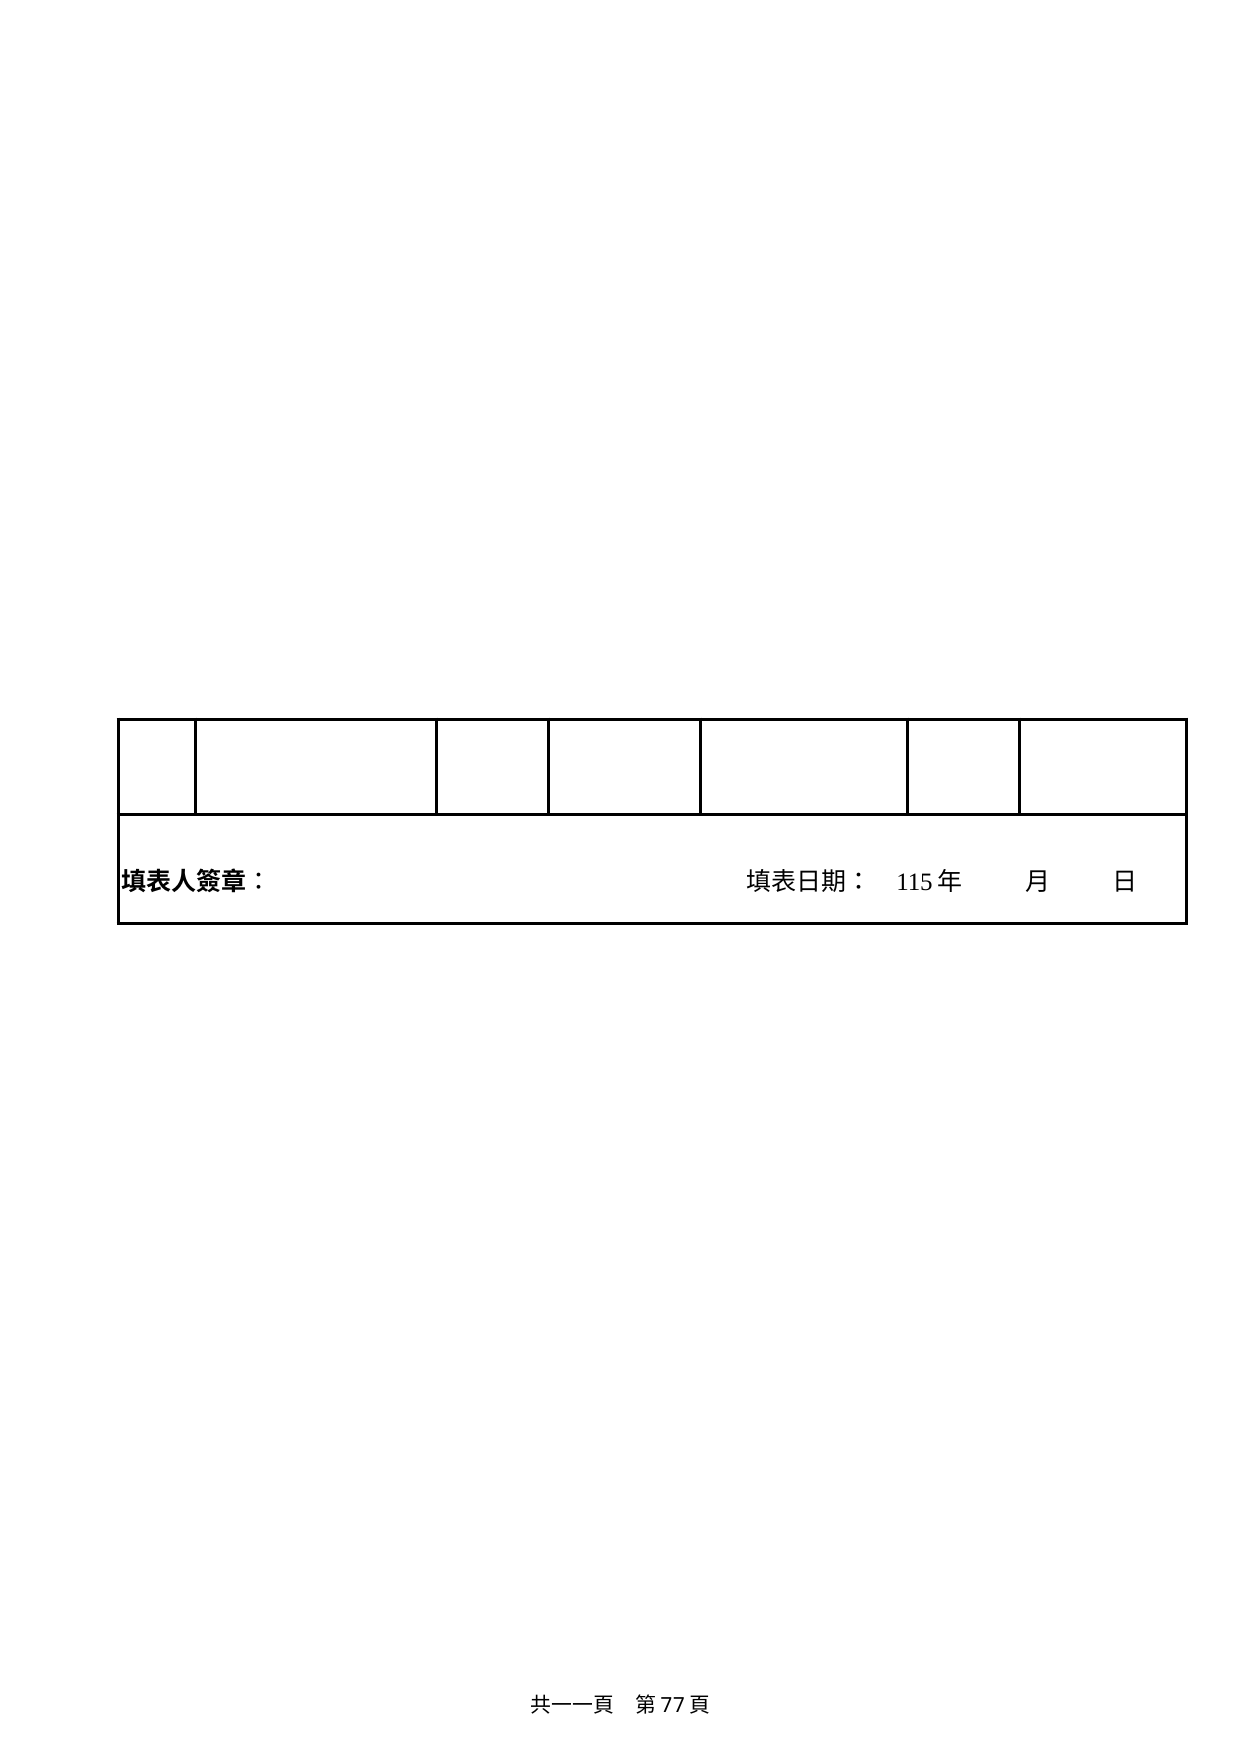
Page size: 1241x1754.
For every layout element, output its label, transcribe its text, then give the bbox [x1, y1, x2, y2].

table_cell [120, 721, 194, 813]
table_cell [197, 721, 435, 813]
table_cell [702, 721, 906, 813]
table_cell [1021, 721, 1185, 813]
table_cell [438, 721, 547, 813]
table_cell 填表人簽章： 填表日期： 115年 月 日 [120, 816, 1185, 922]
table_cell [909, 721, 1018, 813]
table_cell [550, 721, 699, 813]
